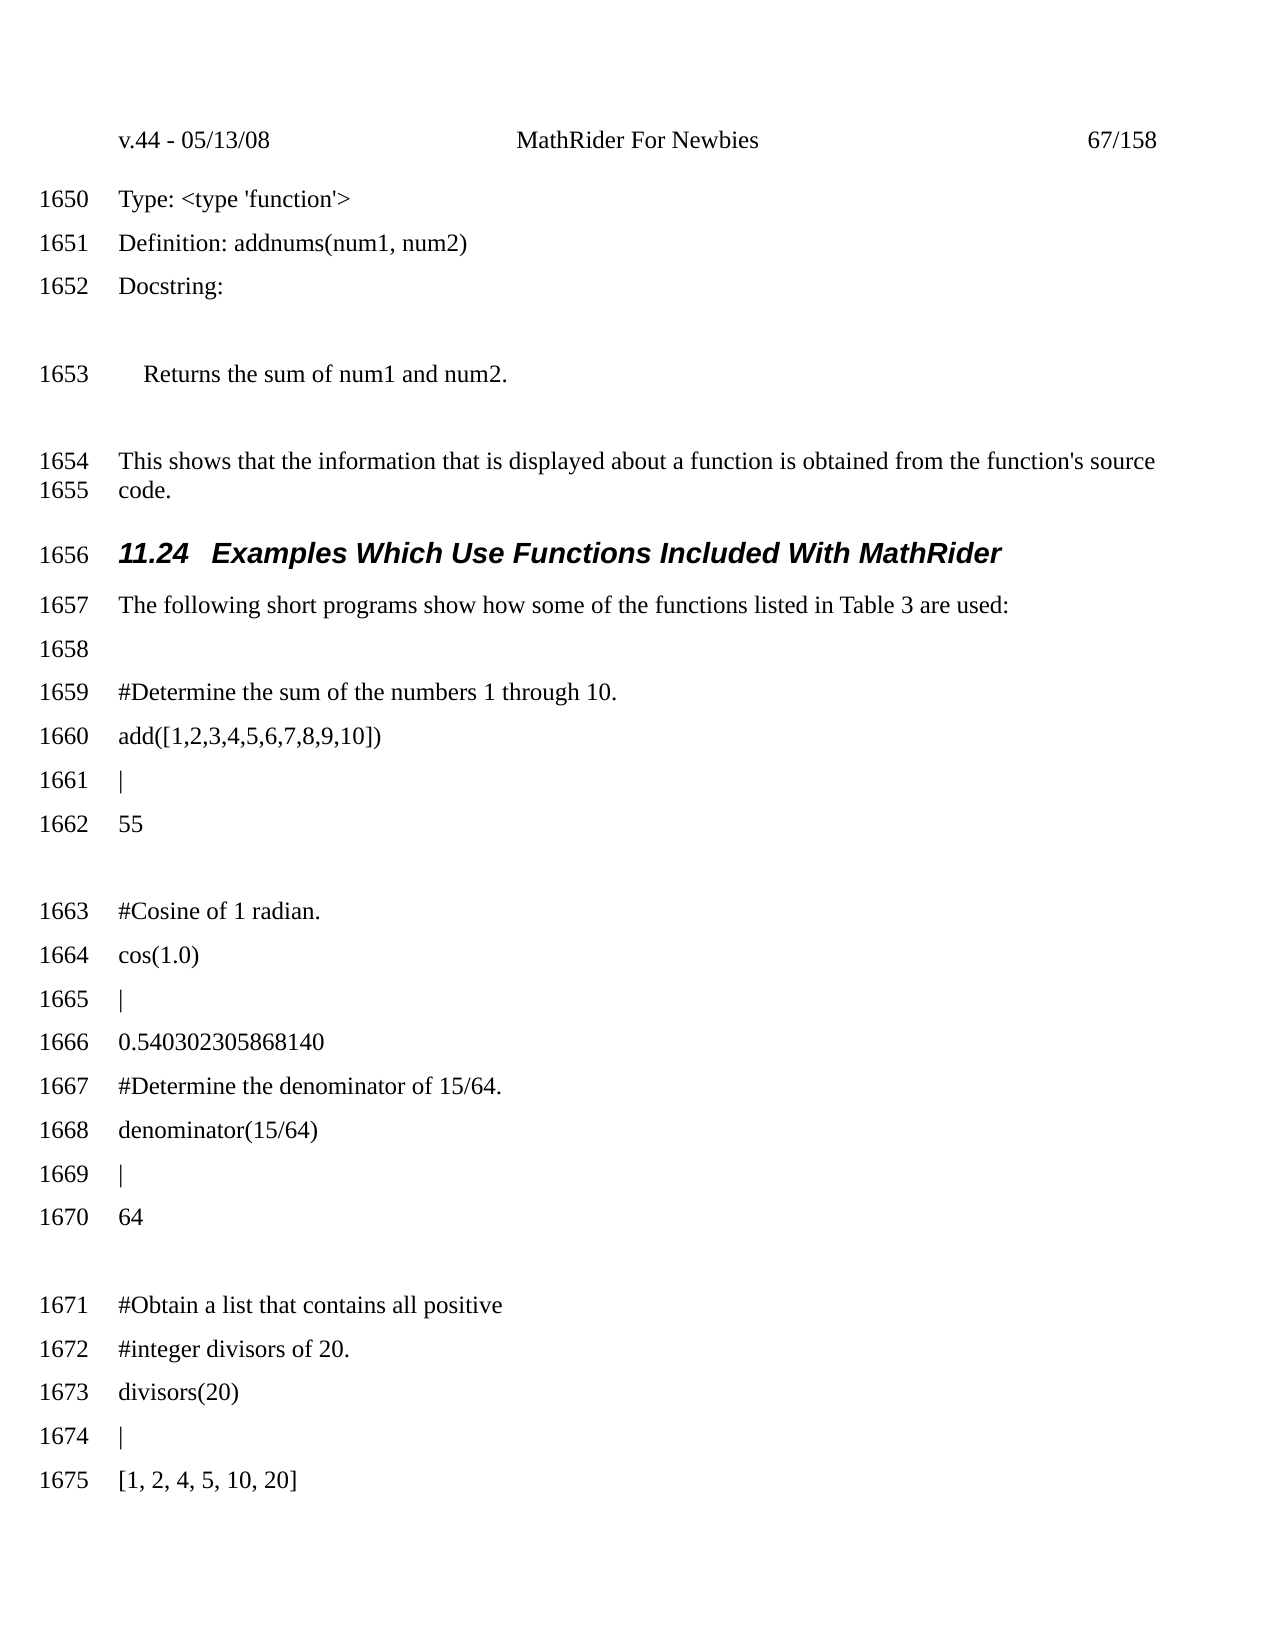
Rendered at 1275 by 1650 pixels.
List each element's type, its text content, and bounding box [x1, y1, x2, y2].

text | [118, 984, 1157, 1012]
text | [118, 1421, 1157, 1450]
text Definition: addnums(num1, num2) [118, 228, 1157, 256]
text add([1,2,3,4,5,6,7,8,9,10]) [118, 721, 1157, 750]
text [1, 2, 4, 5, 10, 20] [118, 1465, 1157, 1494]
text Returns the sum of num1 and num2. [118, 359, 1157, 388]
text | [118, 1159, 1157, 1187]
text The following short programs show how some of the functions listed in Table 3 are used: [118, 590, 1157, 619]
text #Obtain a list that contains all positive [118, 1290, 1157, 1319]
text #integer divisors of 20. [118, 1334, 1157, 1362]
text denominator(15/64) [118, 1115, 1157, 1144]
text divisors(20) [118, 1377, 1157, 1406]
text 64 [118, 1202, 1157, 1231]
text #Determine the denominator of 15/64. [118, 1071, 1157, 1100]
text 0.540302305868140 [118, 1027, 1157, 1056]
subtitle Examples Which Use Functions Included With MathRider [118, 536, 1157, 570]
text Type: <type 'function'> [118, 184, 1157, 213]
text Docstring: [118, 271, 1157, 300]
text This shows that the information that is displayed about a function is obtained from the function's source code. [118, 446, 1157, 504]
text #Cosine of 1 radian. [118, 896, 1157, 925]
text 55 [118, 809, 1157, 837]
text cos(1.0) [118, 940, 1157, 969]
text | [118, 765, 1157, 794]
text #Determine the sum of the numbers 1 through 10. [118, 677, 1157, 706]
